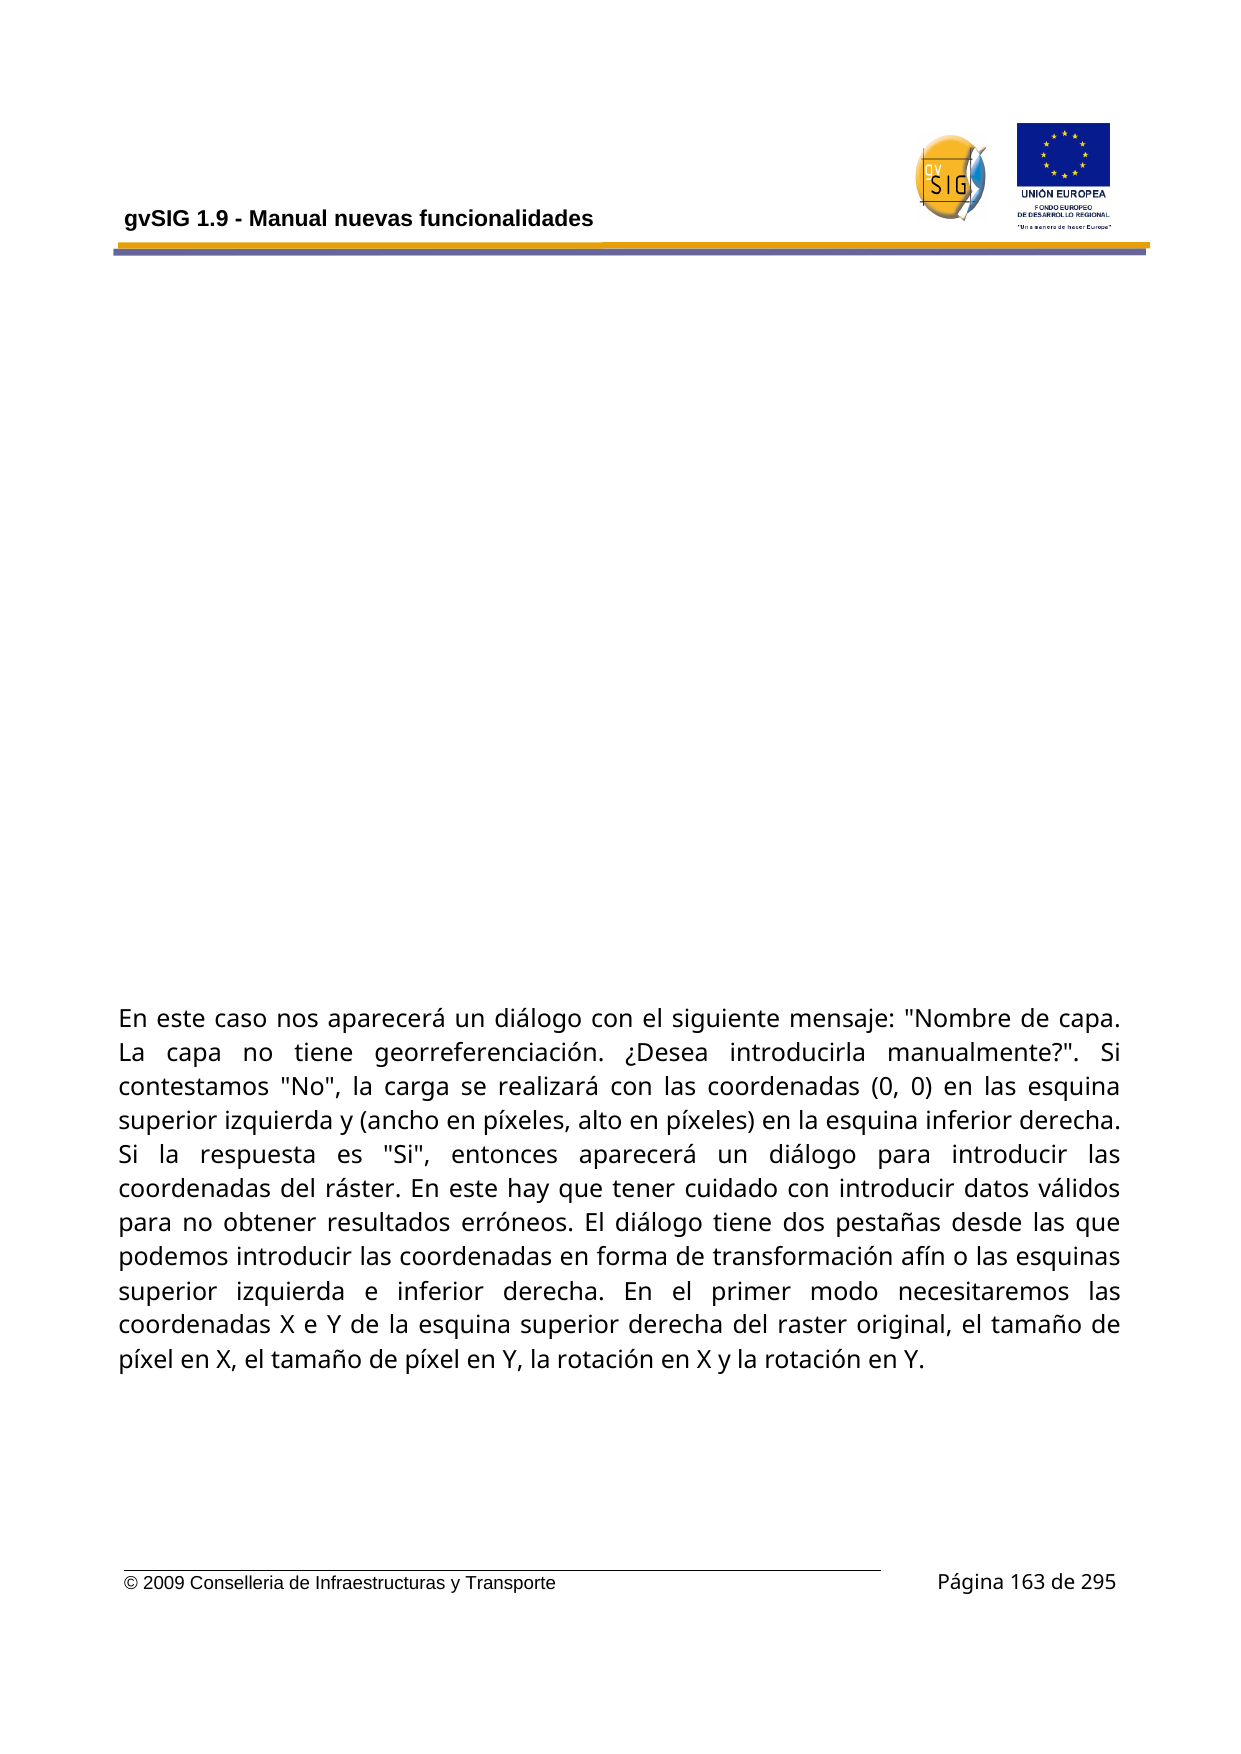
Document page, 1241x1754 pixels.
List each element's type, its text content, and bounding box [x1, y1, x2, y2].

picture [1015, 123, 1112, 232]
picture [914, 134, 987, 222]
text En este caso nos aparecerá un diálogo con el siguiente mensaje: "Nombre de capa. La capa no tiene georreferenciación. ¿Desea introducirla manualmente?". Si contestamos "No", la carga se realizará con las coordenadas (0, 0) en las esquina superior izquierda y (ancho en píxeles, alto en píxeles) en la esquina inferior derecha. Si la respuesta es "Si", entonces aparecerá un diálogo para introducir las coordenadas del ráster. En este hay que tener cuidado con introducir datos válidos para no obtener resultados erróneos. El diálogo tiene dos pestañas desde las que podemos introducir las coordenadas en forma de transformación afín o las esquinas superior izquierda e inferior derecha. En el primer modo necesitaremos las coordenadas X e Y de la esquina superior derecha del raster original, el tamaño de píxel en X, el tamaño de píxel en Y, la rotación en X y la rotación en Y. [118, 1001, 1122, 1375]
